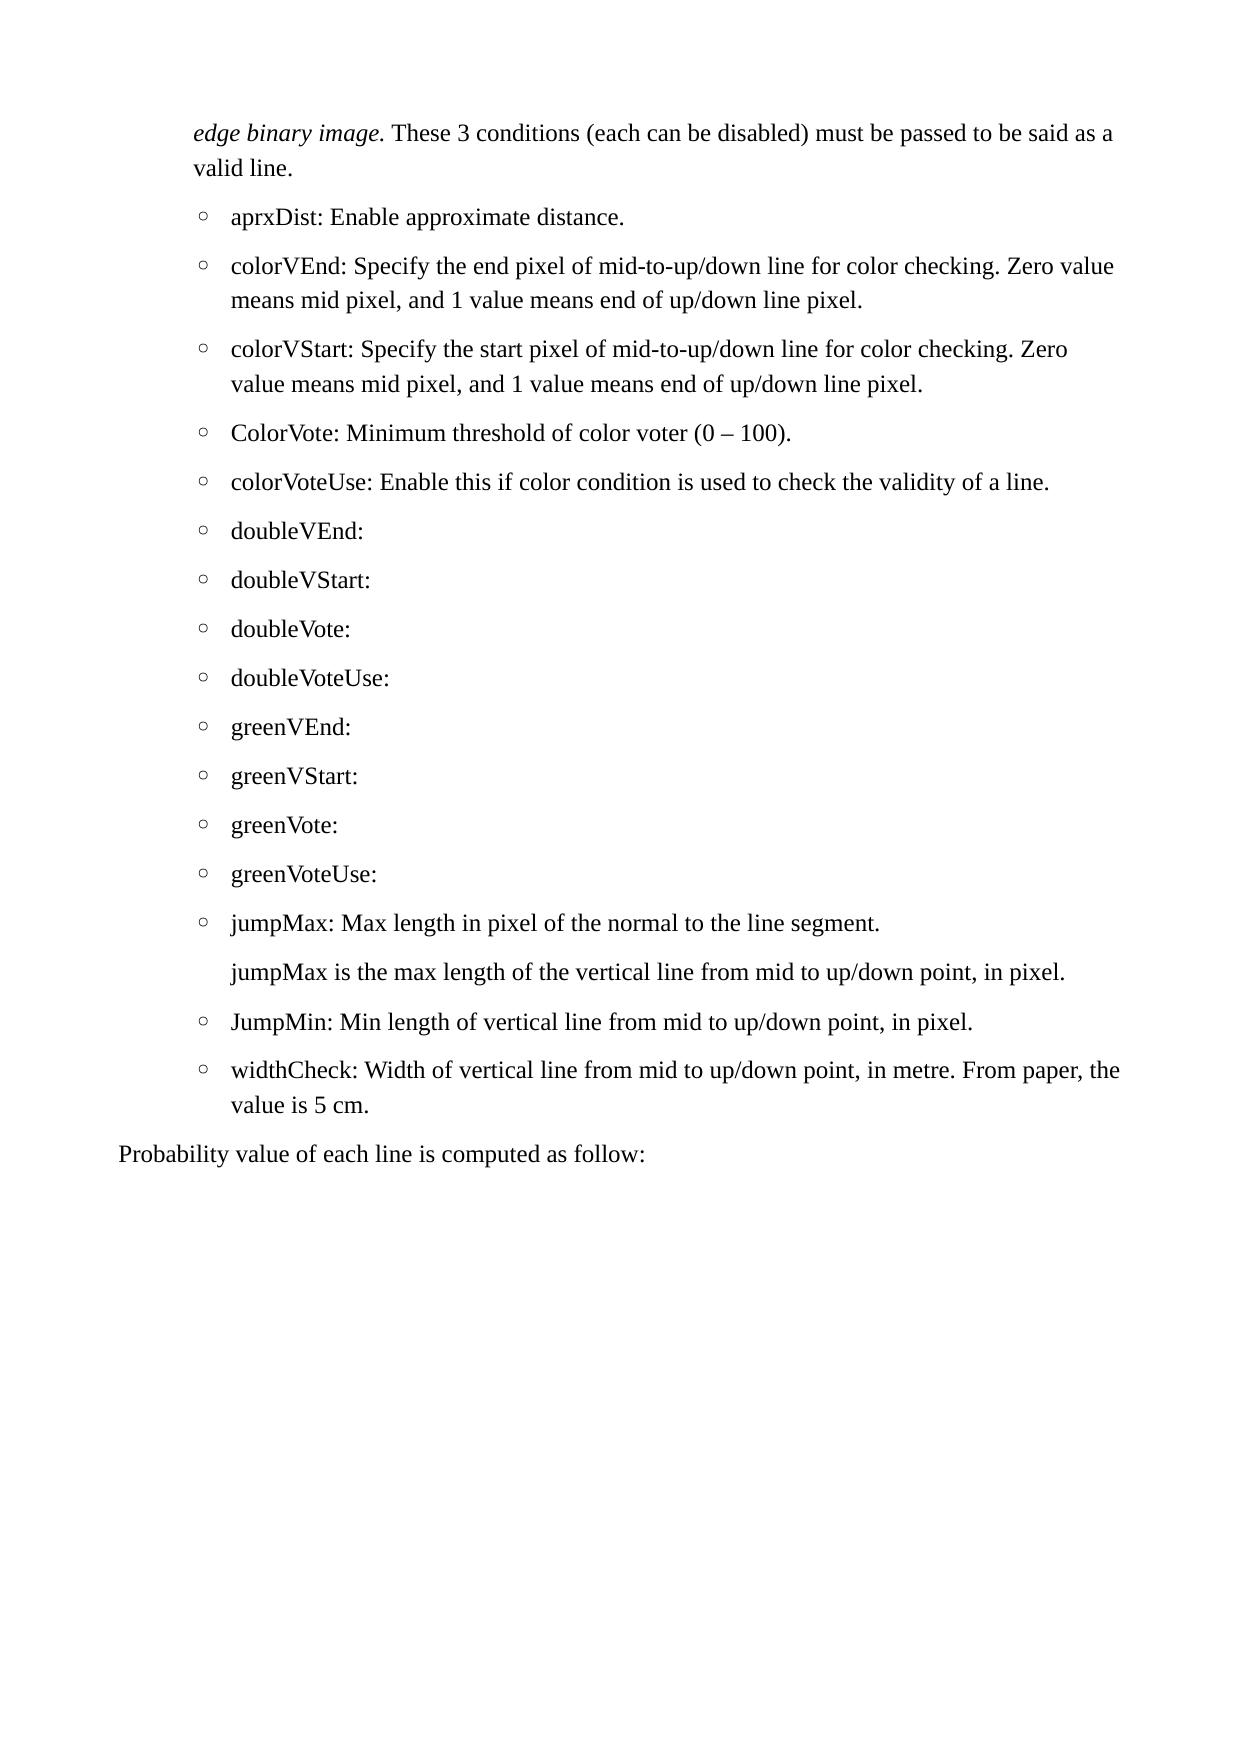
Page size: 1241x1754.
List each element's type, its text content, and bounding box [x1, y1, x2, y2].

list JumpMin: Min length of vertical line from mid to up/down point, in pixel. [193, 1007, 1122, 1035]
list doubleVStart: [193, 565, 1122, 594]
list ColorVote: Minimum threshold of color voter (0 – 100). [193, 418, 1122, 447]
text Probability value of each line is computed as follow: [118, 1139, 1122, 1168]
list doubleVoteUse: [193, 663, 1122, 692]
list greenVote: [193, 810, 1122, 839]
list jumpMax is the max length of the vertical line from mid to up/down point, in pixel. [193, 957, 1122, 986]
list colorVEnd: Specify the end pixel of mid-to-up/down line for color checking. Zero value means mid pixel, and 1 value means end of up/down line pixel. [193, 251, 1122, 314]
list colorVoteUse: Enable this if color condition is used to check the validity of a line. [193, 467, 1122, 496]
list greenVoteUse: [193, 859, 1122, 888]
list greenVEnd: [193, 712, 1122, 741]
list edge binary image. These 3 conditions (each can be disabled) must be passed to be said as a valid line. [156, 118, 1122, 181]
list aprxDist: Enable approximate distance. [193, 202, 1122, 230]
list greenVStart: [193, 761, 1122, 790]
list doubleVEnd: [193, 516, 1122, 545]
list colorVStart: Specify the start pixel of mid-to-up/down line for color checking. Zero value means mid pixel, and 1 value means end of up/down line pixel. [193, 334, 1122, 397]
list doubleVote: [193, 614, 1122, 643]
list widthCheck: Width of vertical line from mid to up/down point, in metre. From paper, the value is 5 cm. [193, 1056, 1122, 1119]
list jumpMax: Max length in pixel of the normal to the line segment. [193, 908, 1122, 937]
